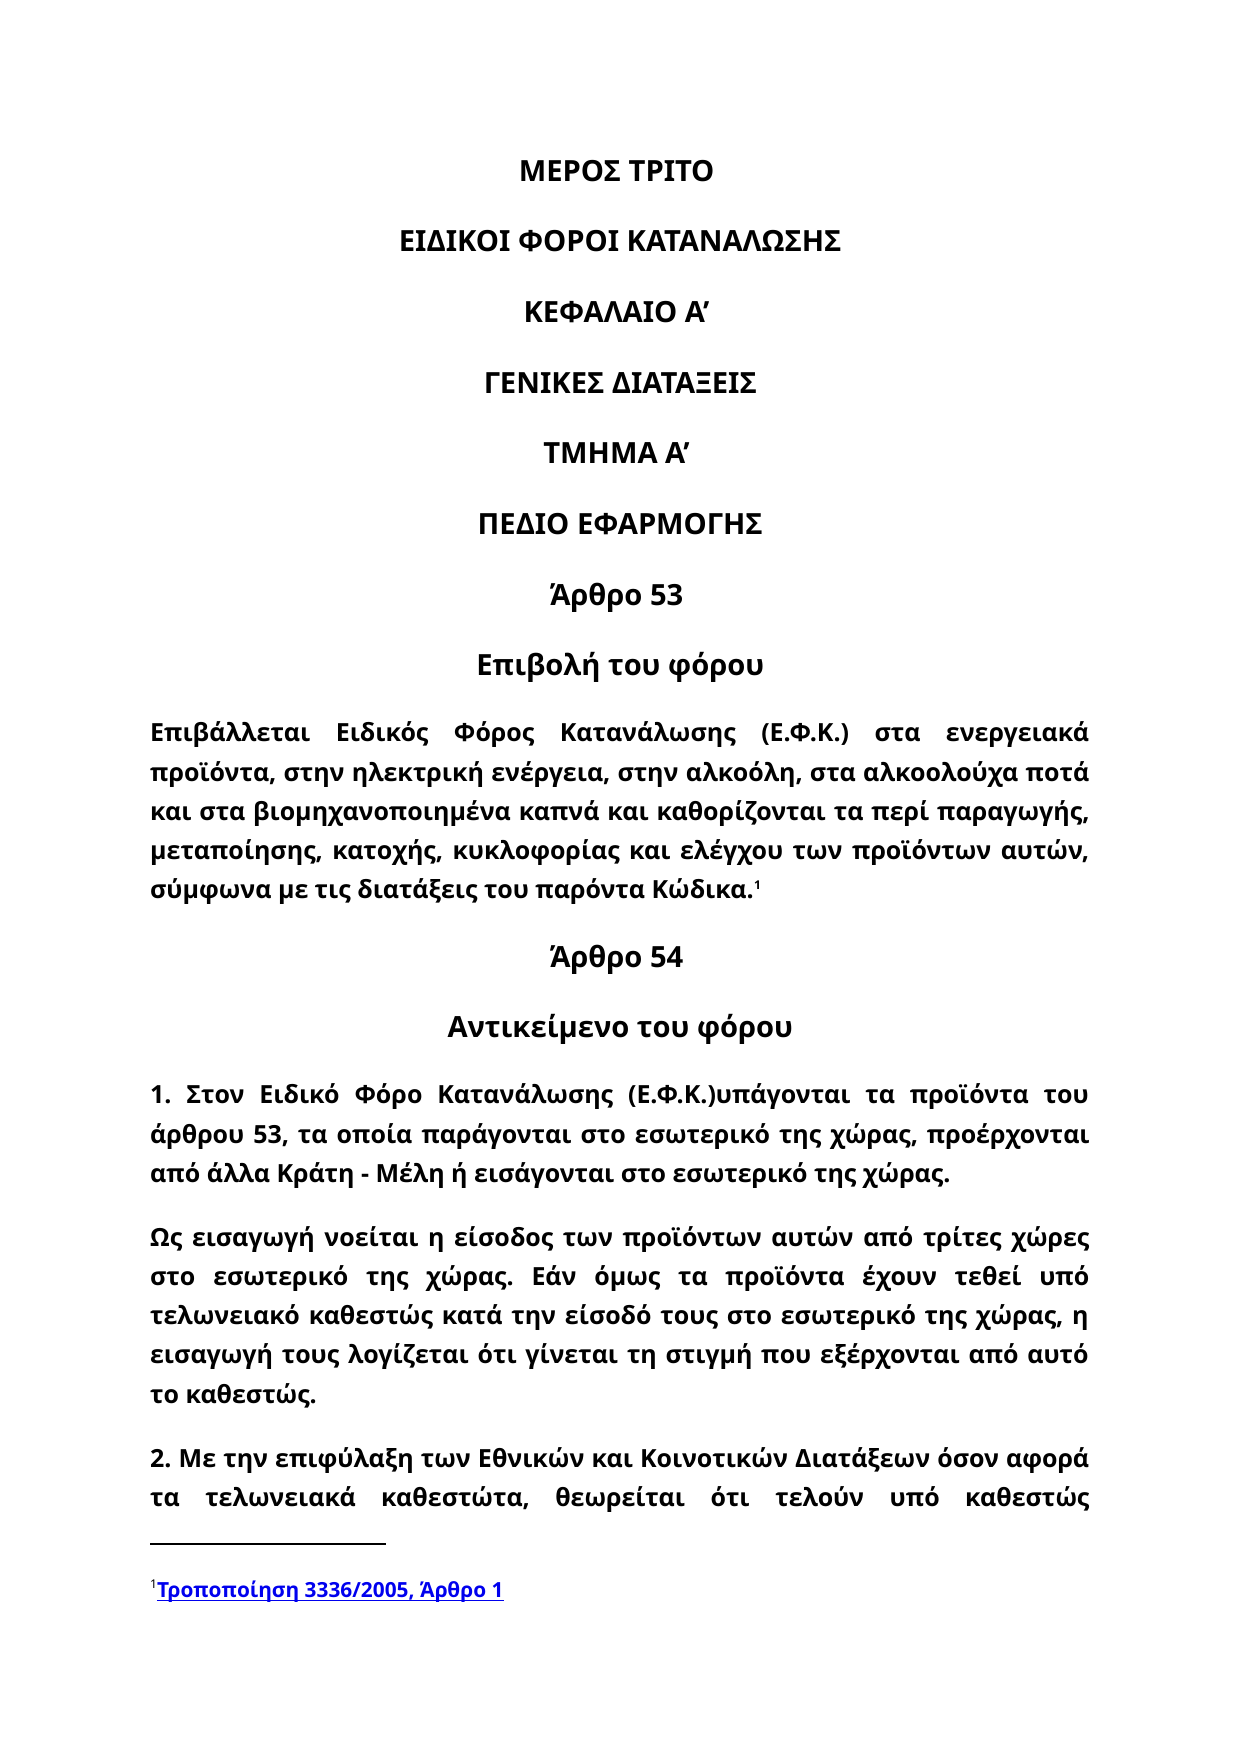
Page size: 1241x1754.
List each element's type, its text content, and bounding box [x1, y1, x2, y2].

subtitle Άρθρο 53 [150, 574, 1090, 613]
subtitle Επιβολή του φόρου [150, 644, 1090, 684]
text Τροποποίηση 3336/2005, Άρθρο 1 [150, 1576, 1090, 1604]
subtitle ΜΕΡΟΣ ΤΡΙΤΟ [150, 150, 1090, 190]
subtitle Αντικείμενο του φόρου [150, 1006, 1090, 1046]
subtitle ΠΕΔΙΟ ΕΦΑΡΜΟΓΗΣ [150, 503, 1090, 543]
subtitle ΤΜΗΜΑ Α’ [150, 432, 1090, 472]
text Ως εισαγωγή νοείται η είσοδος των προϊόντων αυτών από τρίτες χώρες στο εσωτερικό της χώρας. Εάν όμως τα προϊόντα έχουν τεθεί υπό τελωνειακό καθεστώς κατά την είσοδό τους στο εσωτερικό της χώρας, η εισαγωγή τους λογίζεται ότι γίνεται τη στιγμή που εξέρχονται από αυτό το καθεστώς. [150, 1219, 1090, 1410]
subtitle ΚΕΦΑΛΑΙΟ Α’ [150, 291, 1090, 331]
subtitle Άρθρο 54 [150, 936, 1090, 976]
text Επιβάλλεται Ειδικός Φόρος Κατανάλωσης (Ε.Φ.Κ.) στα ενεργειακά προϊόντα, στην ηλεκτρική ενέργεια, στην αλκοόλη, στα αλκοολούχα ποτά και στα βιομηχανοποιημένα καπνά και καθορίζονται τα περί παραγωγής, μεταποίησης, κατοχής, κυκλοφορίας και ελέγχου των προϊόντων αυτών, σύμφωνα με τις διατάξεις του παρόντα Κώδικα. [150, 715, 1090, 906]
subtitle ΕΙΔΙΚΟΙ ΦΟΡΟΙ ΚΑΤΑΝΑΛΩΣΗΣ [150, 221, 1090, 260]
text 1. Στον Ειδικό Φόρο Κατανάλωσης (Ε.Φ.Κ.)υπάγονται τα προϊόντα του άρθρου 53, τα οποία παράγονται στο εσωτερικό της χώρας, προέρχονται από άλλα Κράτη - Μέλη ή εισάγονται στο εσωτερικό της χώρας. [150, 1077, 1090, 1189]
text 2. Με την επιφύλαξη των Εθνικών και Κοινοτικών Διατάξεων όσον αφορά τα τελωνειακά καθεστώτα, θεωρείται ότι τελούν υπό καθεστώς [150, 1440, 1090, 1514]
subtitle ΓΕΝΙΚΕΣ ΔΙΑΤΑΞΕΙΣ [150, 362, 1090, 402]
